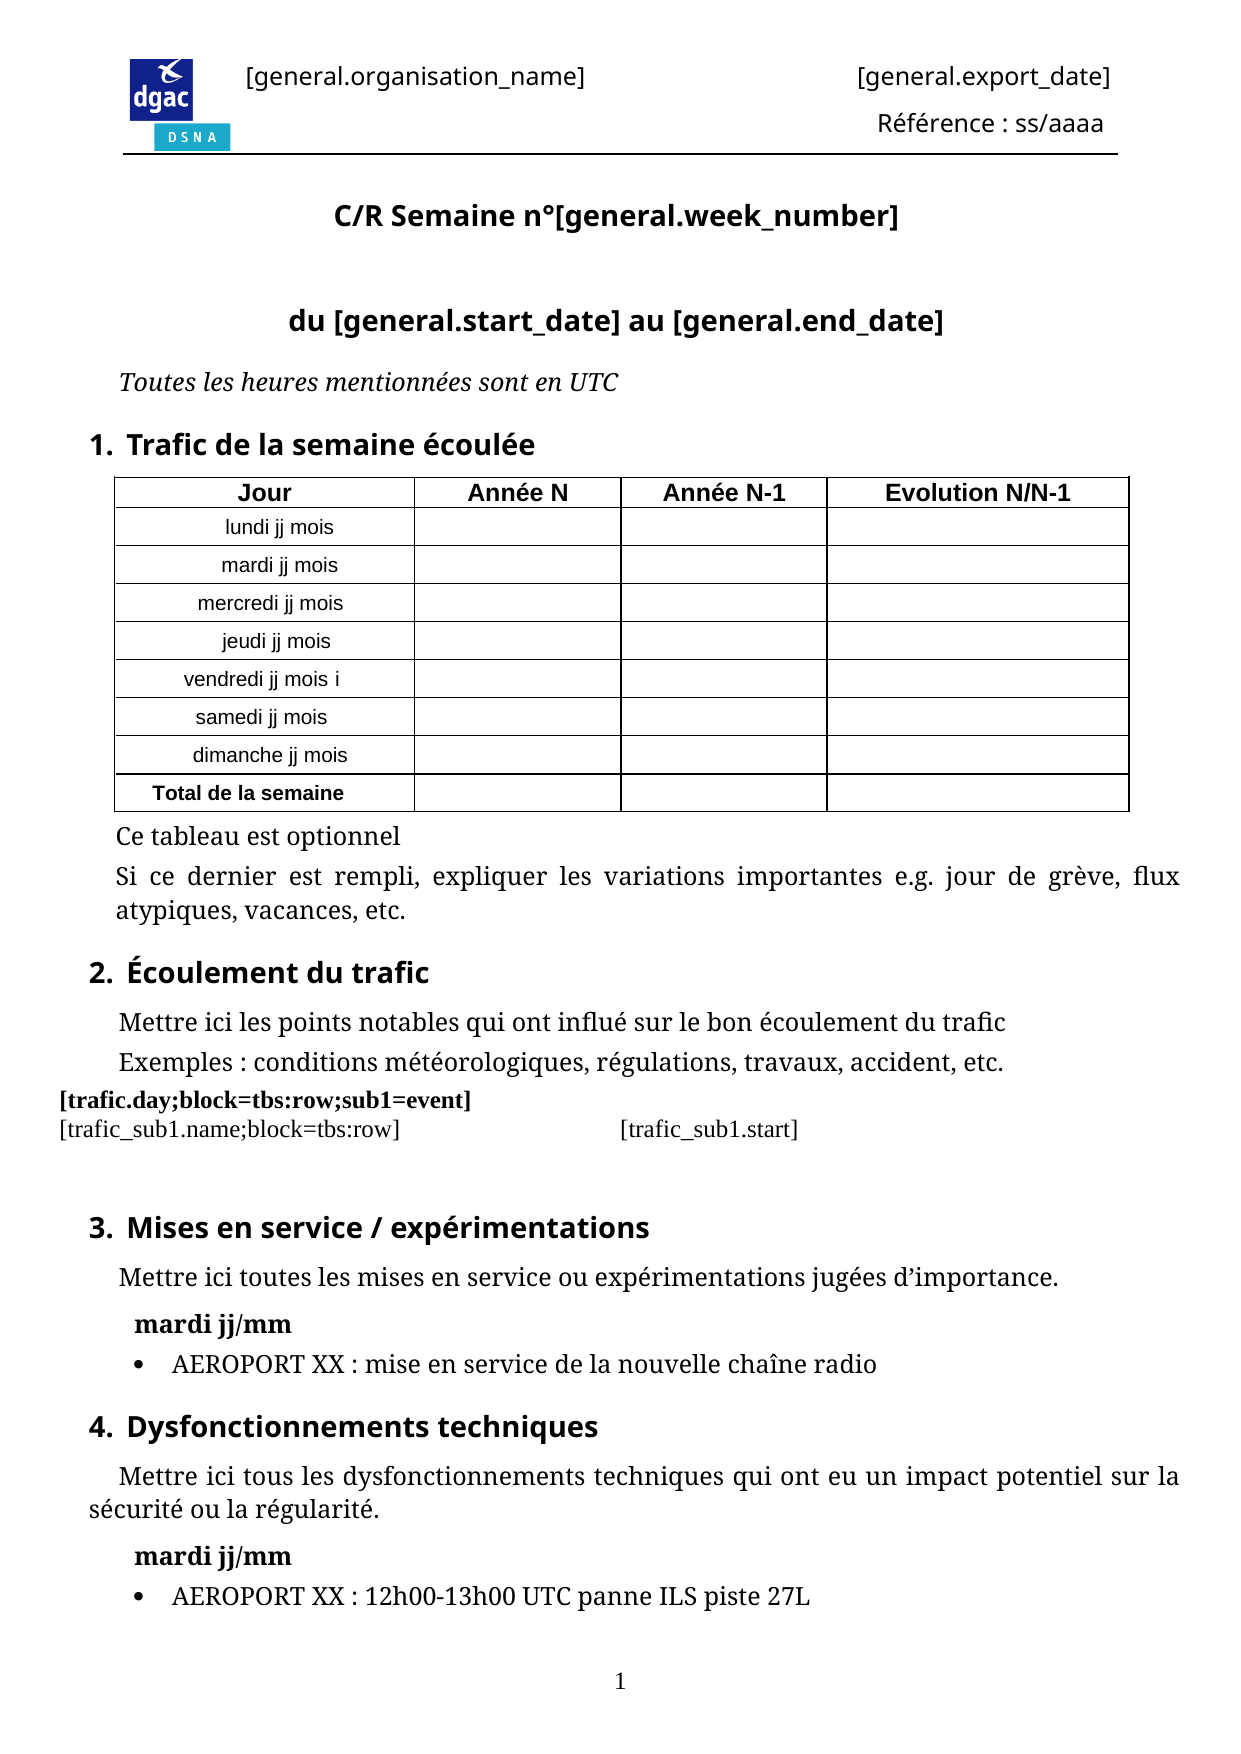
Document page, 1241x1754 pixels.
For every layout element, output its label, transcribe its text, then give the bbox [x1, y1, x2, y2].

table_cell [622, 622, 826, 659]
subtitle Trafic de la semaine écoulée [89, 424, 1181, 464]
text Exemples : conditions météorologiques, régulations, travaux, accident, etc. [89, 1044, 1181, 1079]
table_cell [828, 698, 1128, 735]
table_cell jeudi jj mois [115, 622, 414, 659]
table_cell [828, 584, 1128, 621]
table_cell lundi jj mois [115, 508, 414, 545]
table_header Année N-1 [622, 478, 826, 507]
table_header [trafic_sub1.name;block=tbs:row] [59, 1114, 620, 1142]
table_cell dimanche jj mois [115, 736, 414, 773]
table_cell mercredi jj mois [115, 584, 414, 621]
text Mettre ici les points notables qui ont influé sur le bon écoulement du trafic [89, 1004, 1181, 1038]
table_header Evolution N/N-1 [828, 478, 1128, 507]
text Si ce dernier est rempli, expliquer les variations importantes e.g. jour de grève, flux atypiques, vacances, etc. [115, 859, 1181, 927]
text mardi jj/mm [134, 1307, 1181, 1341]
subtitle Mises en service / expérimentations [89, 1208, 1181, 1247]
table_cell vendredi jj mois i [115, 660, 414, 697]
table_cell mardi jj mois [115, 546, 414, 583]
table_cell [622, 698, 826, 735]
table_cell [828, 508, 1128, 545]
table_cell [622, 546, 826, 583]
text mardi jj/mm [134, 1539, 1181, 1573]
table_cell [828, 736, 1128, 773]
table_cell [622, 736, 826, 773]
table_cell [622, 584, 826, 621]
list AEROPORT XX : 12h00-13h00 UTC panne ILS piste 27L [134, 1579, 1181, 1613]
table_cell [415, 698, 620, 735]
table_cell [415, 660, 620, 697]
table_cell [415, 775, 620, 811]
table_cell [828, 622, 1128, 659]
table_cell [622, 660, 826, 697]
table_cell [828, 546, 1128, 583]
table_cell [622, 775, 826, 811]
subtitle C/R Semaine n°[general.week_number] [59, 195, 1181, 235]
table_cell [415, 546, 620, 583]
subtitle du [general.start_date] au [general.end_date] [59, 300, 1181, 340]
text Mettre ici tous les dysfonctionnements techniques qui ont eu un impact potentiel sur la sécurité ou la régularité. [89, 1458, 1181, 1526]
table_cell [828, 775, 1128, 811]
table_cell samedi jj mois [115, 698, 414, 735]
text Ce tableau est optionnel [115, 819, 1181, 853]
subtitle Écoulement du trafic [89, 952, 1181, 992]
picture [129, 59, 231, 151]
table_cell [415, 736, 620, 773]
table_cell Total de la semaine [115, 774, 414, 811]
table_cell [622, 508, 826, 545]
table_cell [415, 622, 620, 659]
table_header [trafic.day;block=tbs:row;sub1=event] [59, 1085, 1181, 1114]
table_cell [415, 584, 620, 621]
table_cell [828, 660, 1128, 697]
text Mettre ici toutes les mises en service ou expérimentations jugées d’importance. [89, 1260, 1181, 1294]
subtitle Dysfonctionnements techniques [89, 1406, 1181, 1446]
table_header Jour [115, 478, 414, 507]
list AEROPORT XX : mise en service de la nouvelle chaîne radio [134, 1347, 1181, 1381]
text Toutes les heures mentionnées sont en UTC [89, 365, 1181, 399]
table_header [trafic_sub1.start] [620, 1114, 1181, 1142]
table_cell [415, 508, 620, 545]
table_header Année N [415, 478, 620, 507]
